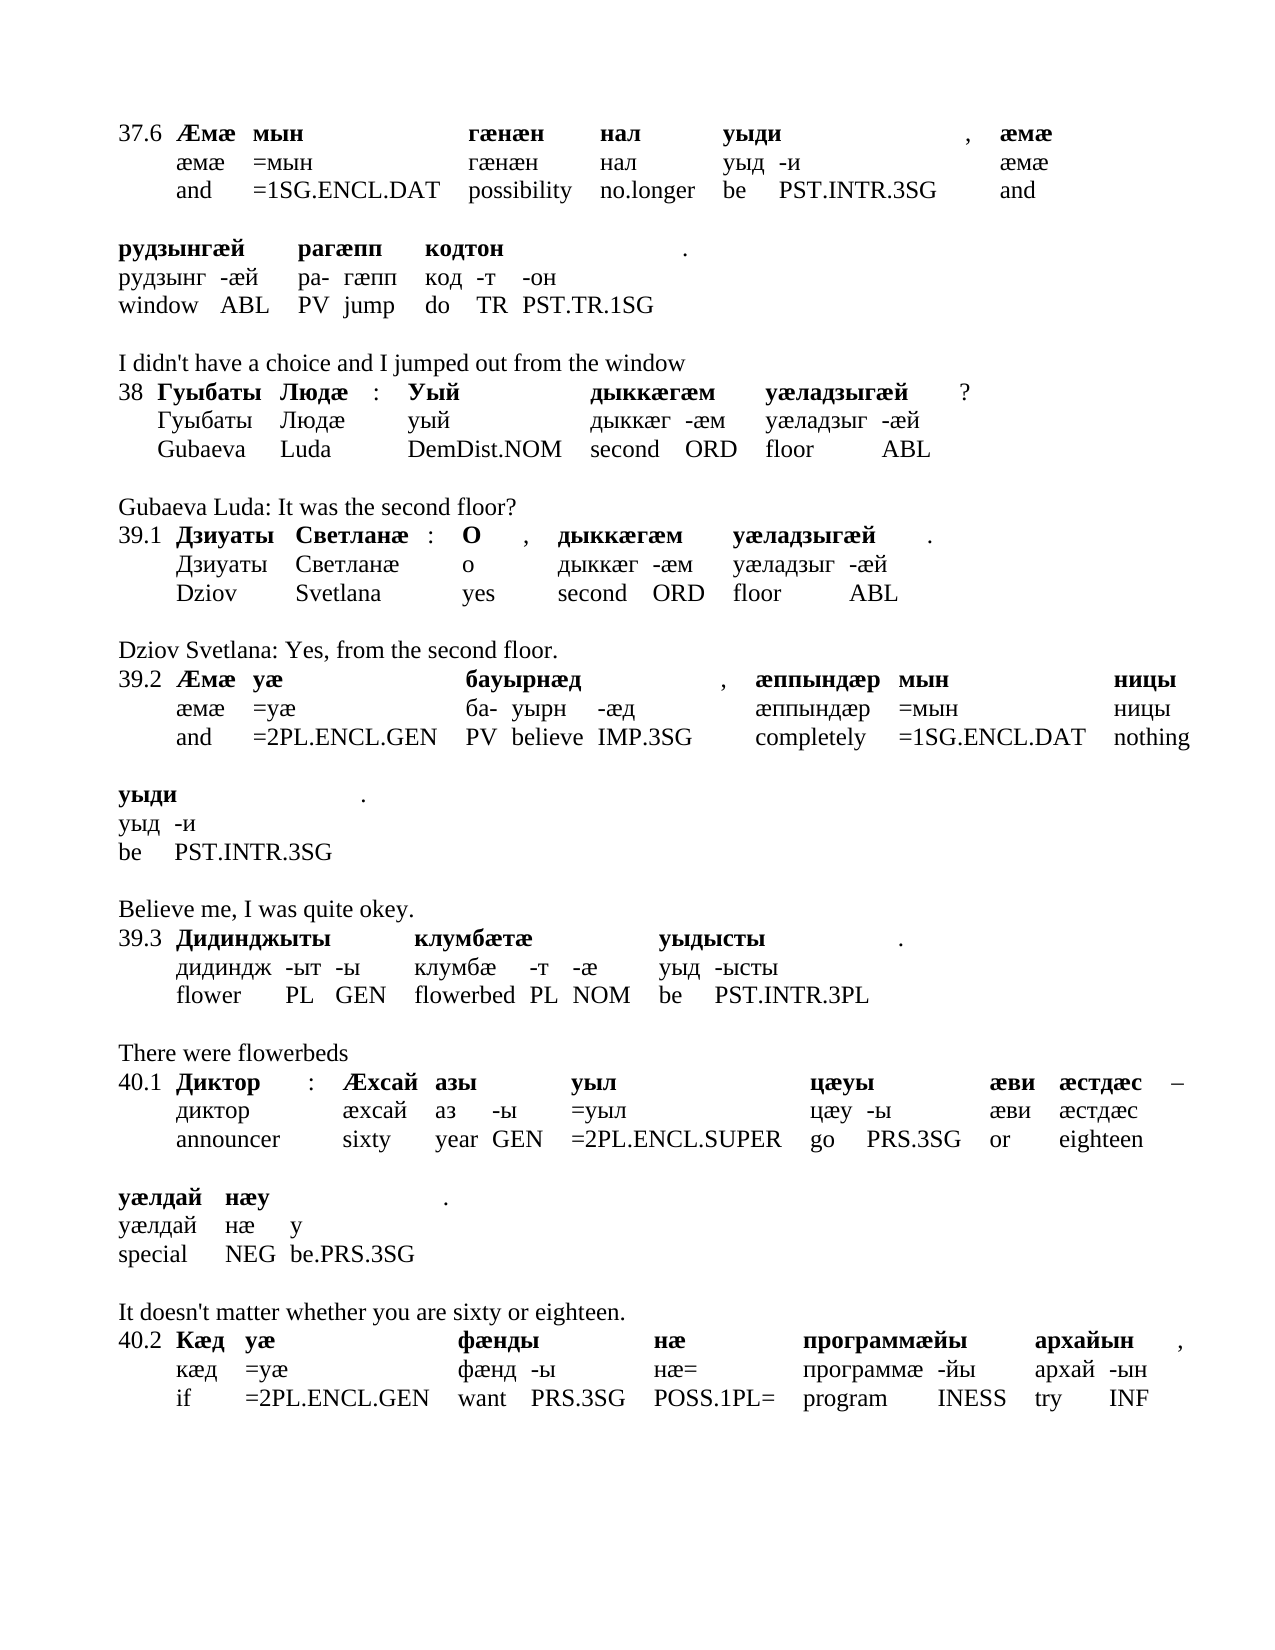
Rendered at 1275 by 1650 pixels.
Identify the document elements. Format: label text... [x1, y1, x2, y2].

text Dziov Svetlana: Yes, from the second floor. [118, 636, 1249, 664]
text -æ [572, 952, 631, 981]
text мын [898, 664, 1100, 693]
text no.longer [600, 176, 695, 204]
text =уыл [571, 1096, 782, 1124]
text if [176, 1383, 217, 1412]
text -и [779, 147, 937, 176]
text -æй [881, 406, 932, 434]
text second [590, 434, 671, 463]
text ? [959, 377, 980, 406]
text аз [435, 1096, 478, 1124]
text 39.3 [118, 923, 162, 952]
text Дзиуаты [176, 521, 281, 549]
text О [462, 521, 509, 549]
text кæд [176, 1354, 217, 1383]
text 39.1 [118, 521, 162, 549]
text ABL [220, 291, 270, 319]
text It doesn't matter whether you are sixty or eighteen. [118, 1297, 1249, 1326]
text уæлдай [118, 1182, 211, 1211]
text Dziov [176, 578, 267, 607]
text уырн [511, 693, 584, 722]
text уыд [723, 147, 765, 176]
text . [898, 923, 919, 952]
text -ын [1109, 1354, 1149, 1383]
text гæнæн [468, 147, 572, 176]
text TR [476, 291, 508, 319]
text INESS [937, 1383, 1007, 1412]
text Æхсай [342, 1067, 421, 1096]
text ницы [1114, 693, 1190, 722]
text -ы [335, 952, 387, 981]
text : [427, 521, 448, 549]
text æви [989, 1067, 1045, 1096]
text PST.INTR.3SG [779, 176, 937, 204]
text try [1034, 1383, 1095, 1412]
text =мын [253, 147, 440, 176]
text программæйы [803, 1326, 1021, 1354]
text be.PRS.3SG [290, 1239, 415, 1268]
text announcer [176, 1124, 280, 1153]
text NOM [572, 981, 631, 1009]
text рудзынгæй [118, 233, 284, 262]
text Кæд [176, 1326, 231, 1354]
text PRS.3SG [866, 1124, 962, 1153]
text completely [755, 722, 871, 751]
text Гуыбаты [157, 406, 252, 434]
text дыккæгæм [590, 377, 751, 406]
text want [458, 1383, 517, 1412]
text be [658, 981, 701, 1009]
text =2PL.ENCL.SUPER [571, 1124, 782, 1153]
text -æм [685, 406, 738, 434]
text нæу [225, 1182, 429, 1211]
text IMP.3SG [597, 722, 693, 751]
text æхсай [342, 1096, 407, 1124]
text sixty [342, 1124, 407, 1153]
text æви [989, 1096, 1031, 1124]
text æмæ [999, 147, 1049, 176]
text Gubaeva Luda: It was the second floor? [118, 492, 1249, 521]
text æмæ [999, 118, 1063, 147]
text eighteen [1059, 1124, 1144, 1153]
text Светланæ [295, 549, 399, 578]
text be [118, 837, 160, 866]
text . [443, 1182, 464, 1211]
text 40.2 [118, 1326, 162, 1354]
text æмæ [176, 147, 225, 176]
text æппындæр [755, 664, 884, 693]
text Дидинджыты [176, 923, 400, 952]
text Luda [280, 434, 345, 463]
text Gubaeva [157, 434, 252, 463]
text . [927, 521, 948, 549]
text nothing [1114, 722, 1190, 751]
text нæ [225, 1211, 276, 1239]
text Дзиуаты [176, 549, 267, 578]
text 37.6 [118, 118, 162, 147]
text =мын [898, 693, 1086, 722]
text уæладзыг [733, 549, 835, 578]
text Believe me, I was quite okey. [118, 894, 1249, 923]
text клумбæ [414, 952, 516, 981]
text -ысты [714, 952, 870, 981]
text , [720, 664, 741, 693]
text уыд [118, 808, 160, 837]
text GEN [492, 1124, 543, 1153]
text цæу [810, 1096, 853, 1124]
text =уæ [245, 1354, 430, 1383]
text 38 [118, 377, 143, 406]
text ра- [298, 262, 330, 291]
text , [523, 521, 544, 549]
text о [462, 549, 495, 578]
text Уый [407, 377, 576, 406]
text INF [1109, 1383, 1149, 1412]
text æмæ [176, 693, 225, 722]
text Æмæ [176, 664, 239, 693]
text I didn't have a choice and I jumped out from the window [118, 348, 1249, 377]
text уæладзыгæй [765, 377, 945, 406]
text =уæ [253, 693, 438, 722]
text нæ [653, 1326, 789, 1354]
text Гуыбаты [157, 377, 266, 406]
text уыл [571, 1067, 796, 1096]
text -т [476, 262, 508, 291]
text yes [462, 578, 495, 607]
text клумбæтæ [414, 923, 645, 952]
text : [373, 377, 394, 406]
text program [803, 1383, 923, 1412]
text PL [529, 981, 559, 1009]
text – [1171, 1067, 1192, 1096]
text =1SG.ENCL.DAT [898, 722, 1086, 751]
text Svetlana [295, 578, 399, 607]
text be [723, 176, 765, 204]
text ABL [881, 434, 932, 463]
text дыккæгæм [558, 521, 719, 549]
text ORD [685, 434, 738, 463]
text =1SG.ENCL.DAT [253, 176, 440, 204]
text and [999, 176, 1049, 204]
text and [176, 722, 225, 751]
text -ы [866, 1096, 962, 1124]
text гæнæн [468, 118, 586, 147]
text PST.INTR.3PL [714, 981, 870, 1009]
text -ы [492, 1096, 543, 1124]
text дыккæг [590, 406, 671, 434]
text window [118, 291, 206, 319]
text уæладзыгæй [733, 521, 913, 549]
text гæпп [343, 262, 397, 291]
text уæ [245, 1326, 444, 1354]
text =2PL.ENCL.GEN [253, 722, 438, 751]
text go [810, 1124, 853, 1153]
text архай [1034, 1354, 1095, 1383]
text floor [765, 434, 868, 463]
text уый [407, 406, 562, 434]
text фæнд [458, 1354, 517, 1383]
text фæнды [458, 1326, 640, 1354]
text NEG [225, 1239, 276, 1268]
text ABL [849, 578, 899, 607]
text рагæпп [298, 233, 411, 262]
text special [118, 1239, 197, 1268]
text -йы [937, 1354, 1007, 1383]
text PRS.3SG [531, 1383, 626, 1412]
text , [965, 118, 986, 147]
text дидиндж [176, 952, 271, 981]
text нæ= [653, 1354, 775, 1383]
text дыккæг [558, 549, 638, 578]
text , [1177, 1326, 1198, 1354]
text flower [176, 981, 271, 1009]
text у [290, 1211, 415, 1239]
text . [682, 233, 703, 262]
text flowerbed [414, 981, 516, 1009]
text -æй [220, 262, 270, 291]
text =2PL.ENCL.GEN [245, 1383, 430, 1412]
text second [558, 578, 638, 607]
text Людæ [280, 406, 345, 434]
text and [176, 176, 225, 204]
text мын [253, 118, 454, 147]
text jump [343, 291, 397, 319]
text уыди [723, 118, 951, 147]
text or [989, 1124, 1031, 1153]
text . [360, 779, 381, 808]
text ницы [1114, 664, 1204, 693]
text DemDist.NOM [407, 434, 562, 463]
text PV [298, 291, 330, 319]
text æстдæс [1059, 1067, 1157, 1096]
text диктор [176, 1096, 280, 1124]
text ORD [652, 578, 705, 607]
text архайын [1034, 1326, 1163, 1354]
text PV [465, 722, 498, 751]
text GEN [335, 981, 387, 1009]
text уыдысты [658, 923, 884, 952]
text -æй [849, 549, 899, 578]
text программæ [803, 1354, 923, 1383]
text уæлдай [118, 1211, 197, 1239]
text цæуы [810, 1067, 976, 1096]
text уыди [118, 779, 346, 808]
text рудзынг [118, 262, 206, 291]
text æппындæр [755, 693, 871, 722]
text POSS.1PL= [653, 1383, 775, 1412]
text possibility [468, 176, 572, 204]
text PST.INTR.3SG [174, 837, 333, 866]
text Æмæ [176, 118, 239, 147]
text уæладзыг [765, 406, 868, 434]
text кодтон [425, 233, 668, 262]
text бауырнæд [465, 664, 707, 693]
text do [425, 291, 462, 319]
text floor [733, 578, 835, 607]
text -и [174, 808, 333, 837]
text нал [600, 118, 709, 147]
text -он [522, 262, 654, 291]
text : [308, 1067, 329, 1096]
text уыд [658, 952, 701, 981]
text Диктор [176, 1067, 294, 1096]
text There were flowerbeds [118, 1038, 1249, 1067]
text код [425, 262, 462, 291]
text нал [600, 147, 695, 176]
text 40.1 [118, 1067, 162, 1096]
text -æд [597, 693, 693, 722]
text ба- [465, 693, 498, 722]
text Людæ [280, 377, 359, 406]
text PL [285, 981, 321, 1009]
text PST.TR.1SG [522, 291, 654, 319]
text -æм [652, 549, 705, 578]
text -ыт [285, 952, 321, 981]
text Светланæ [295, 521, 413, 549]
text -т [529, 952, 559, 981]
text year [435, 1124, 478, 1153]
text believe [511, 722, 584, 751]
text азы [435, 1067, 557, 1096]
text æстдæс [1059, 1096, 1144, 1124]
text 39.2 [118, 664, 162, 693]
text уæ [253, 664, 452, 693]
text -ы [531, 1354, 626, 1383]
